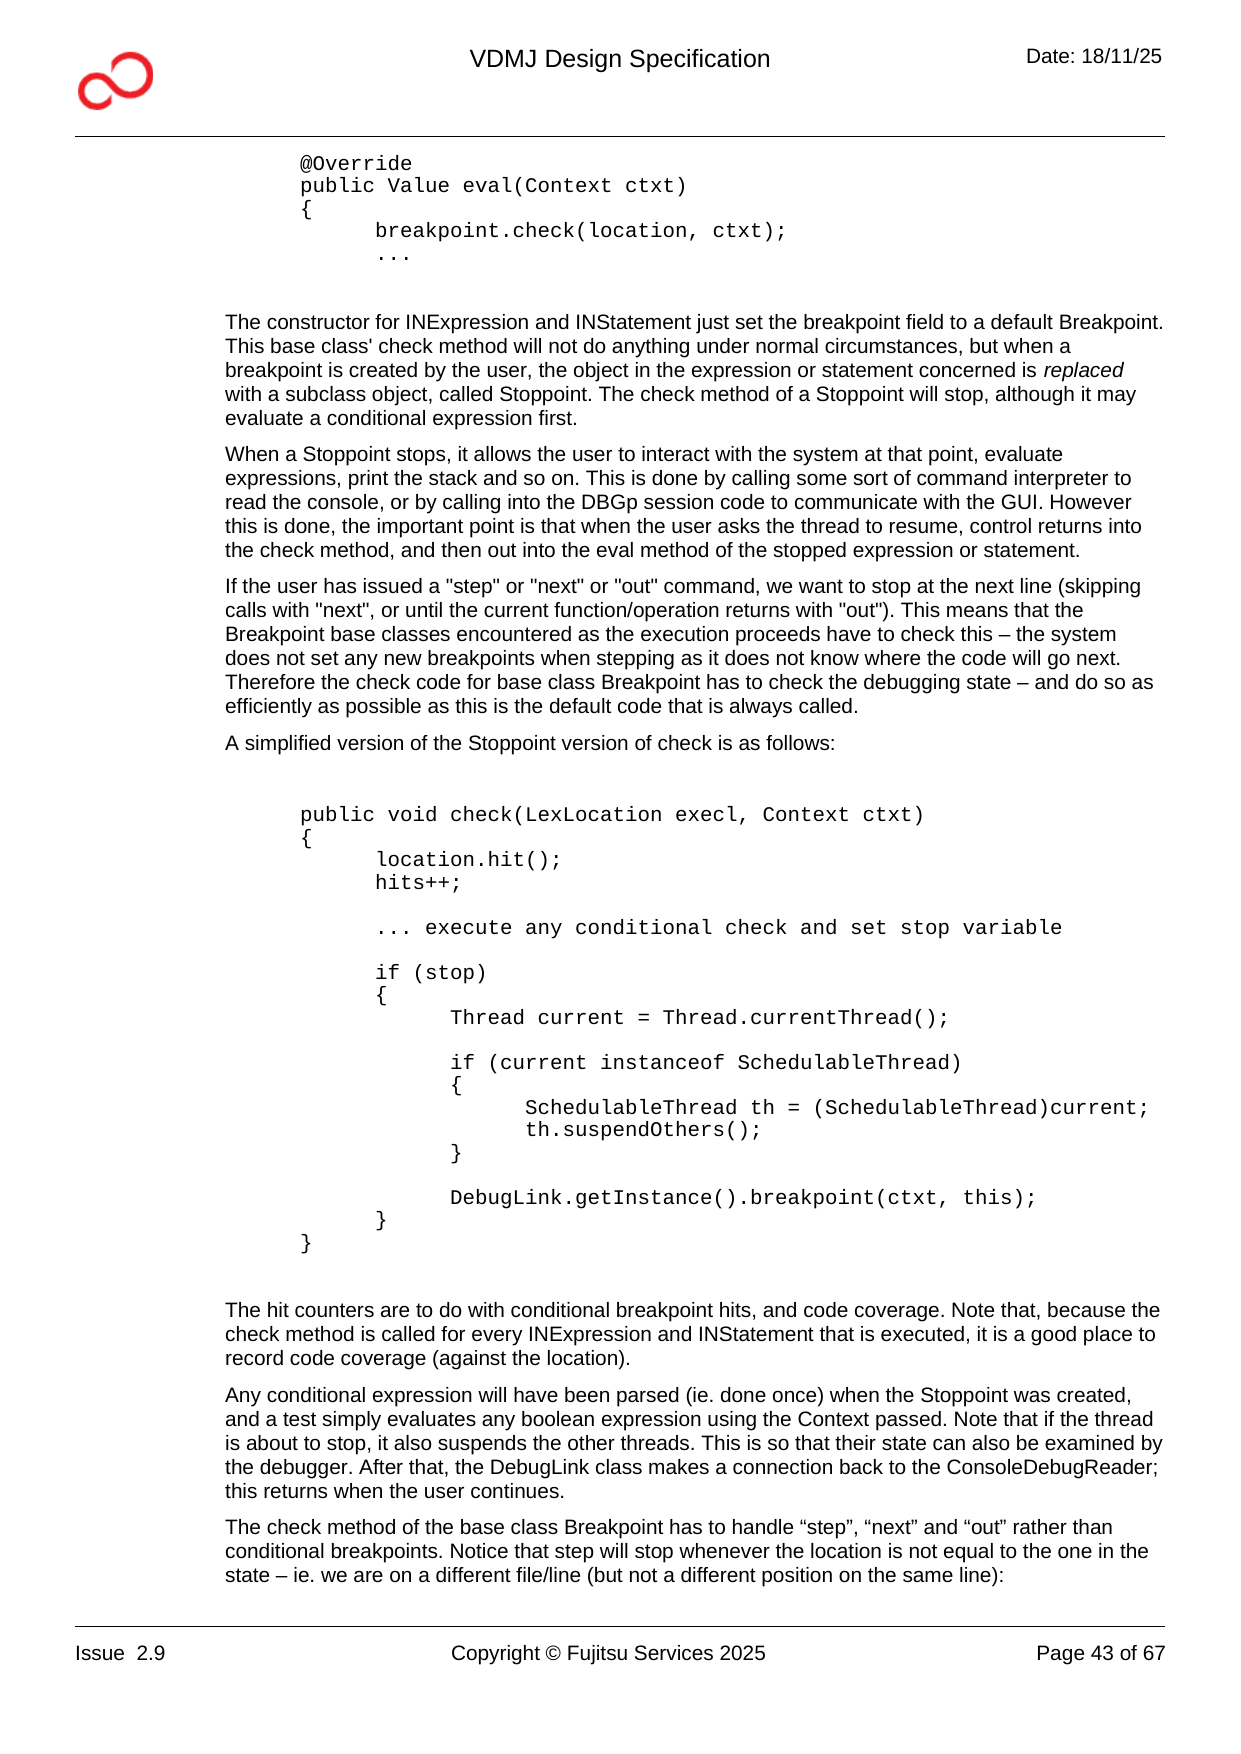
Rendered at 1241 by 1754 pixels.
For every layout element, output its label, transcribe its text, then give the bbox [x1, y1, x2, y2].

text A simplified version of the Stoppoint version of check is as follows: [225, 731, 1165, 755]
text public void check(LexLocation execl, Context ctxt) [225, 804, 1165, 826]
text } [225, 1141, 1165, 1164]
text SchedulableThread th = (SchedulableThread)current; [225, 1096, 1165, 1119]
text When a Stoppoint stops, it allows the user to interact with the system at that point, evaluate expressions, print the stack and so on. This is done by calling some sort of command interpreter to read the console, or by calling into the DBGp session code to communicate with the GUI. However this is done, the important point is that when the user asks the thread to resume, control returns into the check method, and then out into the eval method of the stopped expression or statement. [225, 442, 1165, 562]
text ... execute any conditional check and set stop variable [225, 916, 1165, 939]
text } [225, 1209, 1165, 1231]
text Any conditional expression will have been parsed (ie. done once) when the Stoppoint was created, and a test simply evaluates any boolean expression using the Context passed. Note that if the thread is about to stop, it also suspends the other threads. This is so that their state can also be examined by the debugger. After that, the DebugLink class makes a connection back to the ConsoleDebugReader; this returns when the user continues. [225, 1383, 1165, 1503]
text @Override [225, 152, 1165, 175]
text public Value eval(Context ctxt) [225, 175, 1165, 197]
text { [225, 197, 1165, 220]
text breakpoint.check(location, ctxt); [225, 220, 1165, 242]
text if (stop) [225, 961, 1165, 984]
text Thread current = Thread.currentThread(); [225, 1006, 1165, 1029]
picture [78, 44, 153, 120]
text { [225, 1074, 1165, 1096]
text If the user has issued a "step" or "next" or "out" command, we want to stop at the next line (skipping calls with "next", or until the current function/operation returns with "out"). This means that the Breakpoint base classes encountered as the execution proceeds have to check this – the system does not set any new breakpoints when stepping as it does not know where the code will go next. Therefore the check code for base class Breakpoint has to check the debugging state – and do so as efficiently as possible as this is the default code that is always called. [225, 574, 1165, 718]
text The check method of the base class Breakpoint has to handle “step”, “next” and “out” rather than conditional breakpoints. Notice that step will stop whenever the location is not equal to the one in the state – ie. we are on a different file/line (but not a different position on the same line): [225, 1515, 1165, 1587]
text ... [225, 242, 1165, 265]
text DebugLink.getInstance().breakpoint(ctxt, this); [225, 1186, 1165, 1209]
text { [225, 984, 1165, 1006]
text location.hit(); [225, 849, 1165, 871]
text th.suspendOthers(); [225, 1119, 1165, 1141]
text { [225, 826, 1165, 849]
text The hit counters are to do with conditional breakpoint hits, and code coverage. Note that, because the check method is called for every INExpression and INStatement that is executed, it is a good place to record code coverage (against the location). [225, 1299, 1165, 1371]
text if (current instanceof SchedulableThread) [225, 1051, 1165, 1074]
text } [225, 1231, 1165, 1254]
text The constructor for INExpression and INStatement just set the breakpoint field to a default Breakpoint. This base class' check method will not do anything under normal circumstances, but when a breakpoint is created by the user, the object in the expression or statement concerned is replaced with a subclass object, called Stoppoint. The check method of a Stoppoint will stop, although it may evaluate a conditional expression first. [225, 310, 1165, 430]
text hits++; [225, 871, 1165, 894]
